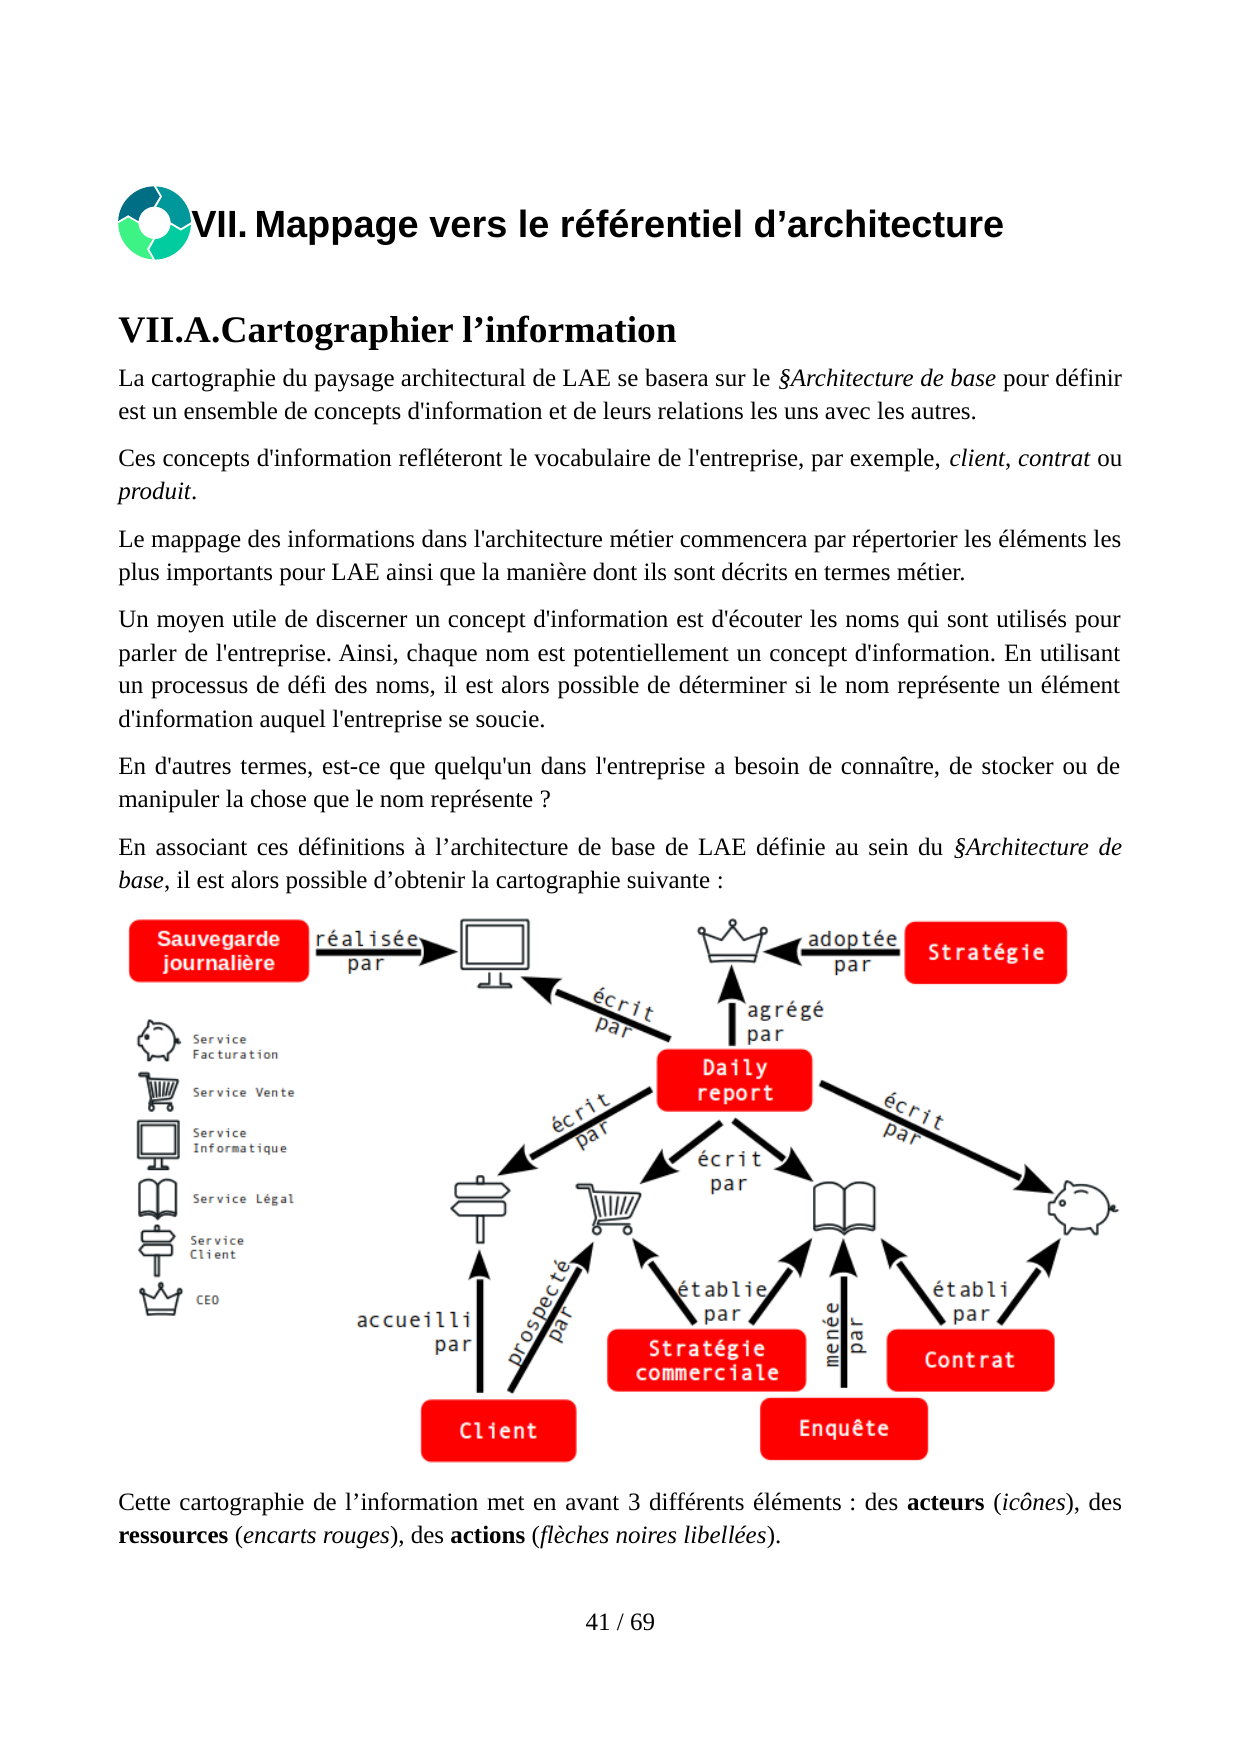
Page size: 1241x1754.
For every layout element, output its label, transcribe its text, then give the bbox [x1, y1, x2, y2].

text Ces concepts d'information refléteront le vocabulaire de l'entreprise, par exemple, client, contrat ou produit. [118, 443, 1122, 505]
subtitle Mappage vers le référentiel d’architecture [172, 201, 1122, 245]
picture [118, 912, 1123, 1469]
text Un moyen utile de discerner un concept d'information est d'écouter les noms qui sont utilisés pour parler de l'entreprise. Ainsi, chaque nom est potentiellement un concept d'information. En utilisant un processus de défi des noms, il est alors possible de déterminer si le nom représente un élément d'information auquel l'entreprise se soucie. [118, 604, 1122, 732]
text Cette cartographie de l’information met en avant 3 différents éléments : des acteurs (icônes), des ressources (encarts rouges), des actions (flèches noires libellées). [118, 1487, 1122, 1549]
text En associant ces définitions à l’architecture de base de LAE définie au sein du §Architecture de base, il est alors possible d’obtenir la cartographie suivante : [118, 832, 1122, 894]
text La cartographie du paysage architectural de LAE se basera sur le §Architecture de base pour définir est un ensemble de concepts d'information et de leurs relations les uns avec les autres. [118, 363, 1122, 424]
text En d'autres termes, est-ce que quelqu'un dans l'entreprise a besoin de connaître, de stocker ou de manipuler la chose que le nom représente ? [118, 751, 1122, 813]
subtitle [135, 202, 171, 245]
text Le mappage des informations dans l'architecture métier commencera par répertorier les éléments les plus importants pour LAE ainsi que la manière dont ils sont décrits en termes métier. [118, 524, 1122, 586]
subtitle Cartographier l’information [118, 307, 1122, 350]
